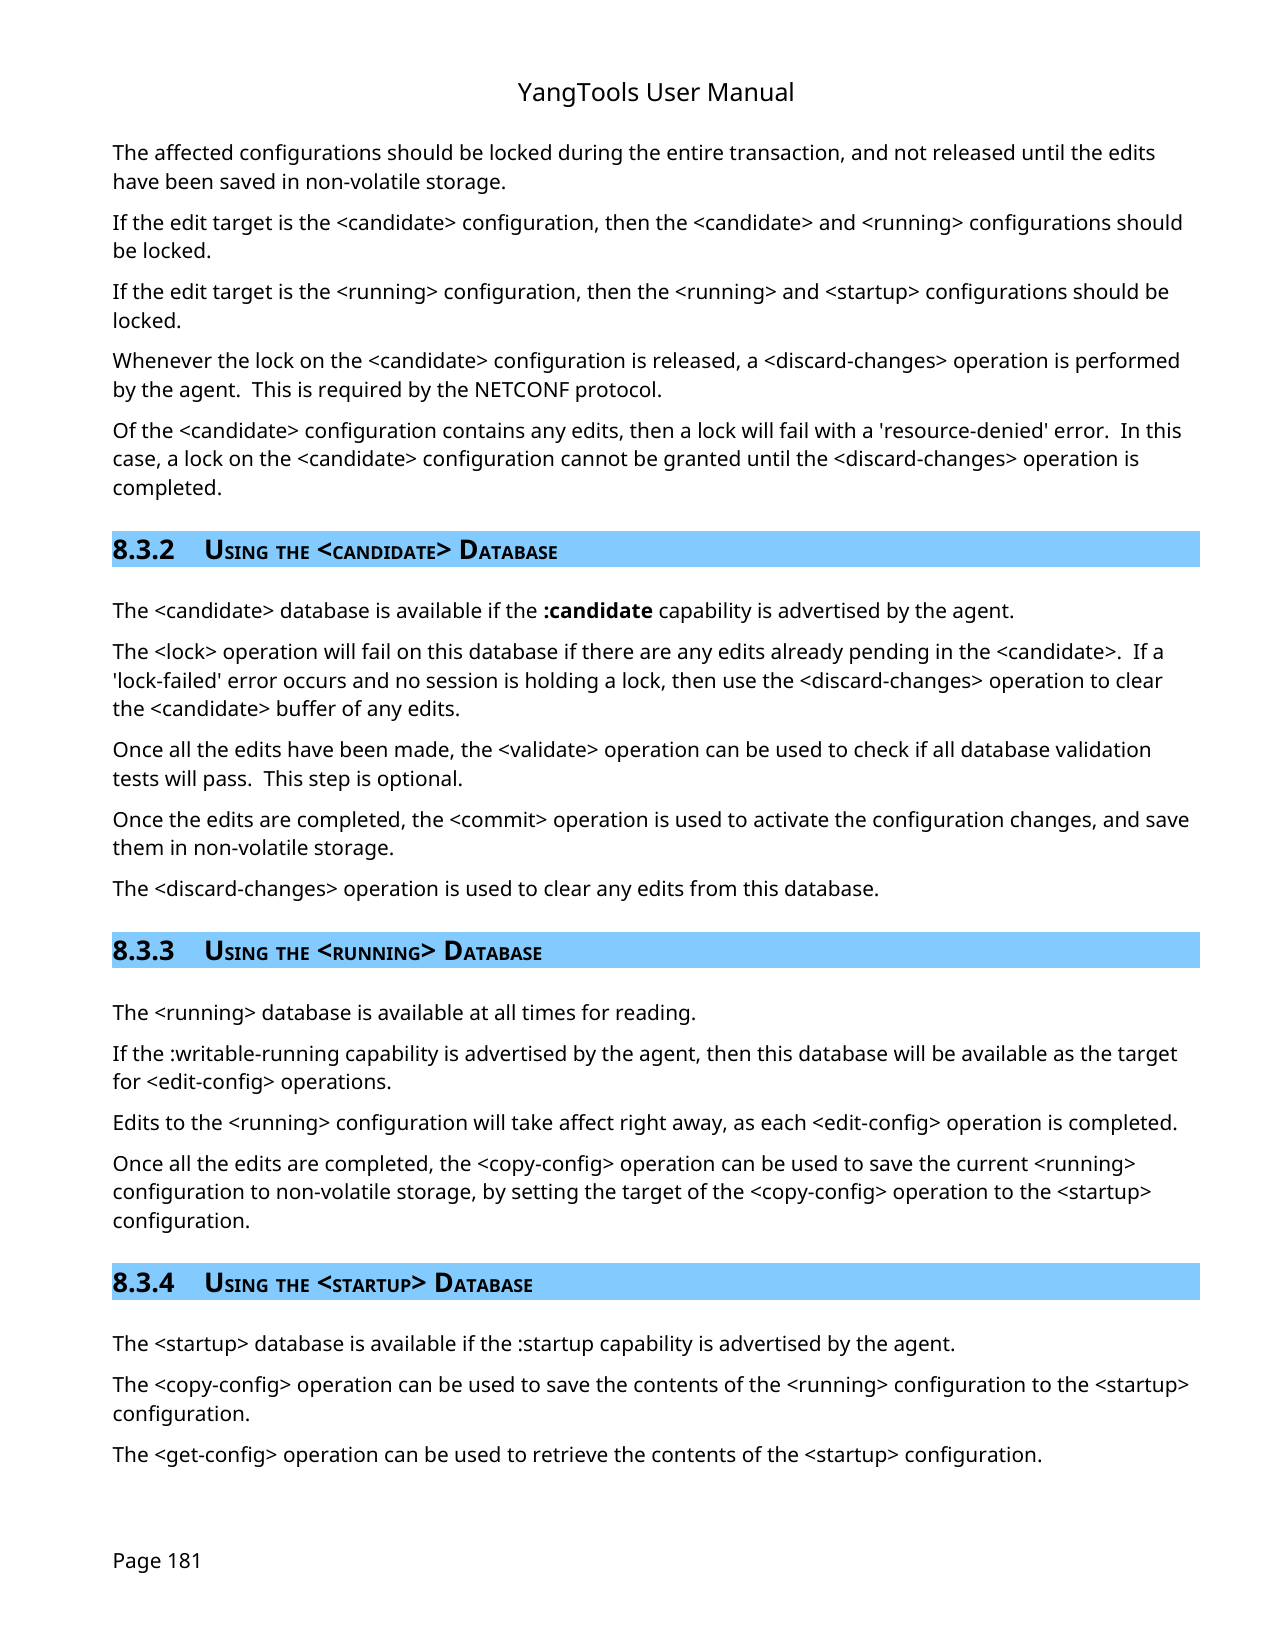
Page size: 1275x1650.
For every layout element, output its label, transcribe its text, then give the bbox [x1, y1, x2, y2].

text Whenever the lock on the <candidate> configuration is released, a <discard-changes> operation is performed by the agent. This is required by the NETCONF protocol. [112, 347, 1200, 403]
text The affected configurations should be locked during the entire transaction, and not released until the edits have been saved in non-volatile storage. [112, 138, 1200, 195]
text Edits to the <running> configuration will take affect right away, as each <edit-config> operation is completed. [112, 1108, 1200, 1136]
text If the :writable-running capability is advertised by the agent, then this database will be available as the target for <edit-config> operations. [112, 1039, 1200, 1096]
text Once all the edits are completed, the <copy-config> operation can be used to save the current <running> configuration to non-volatile storage, by setting the target of the <copy-config> operation to the <startup> configuration. [112, 1149, 1200, 1234]
text The <running> database is available at all times for reading. [112, 998, 1200, 1026]
text The <get-config> operation can be used to retrieve the contents of the <startup> configuration. [112, 1440, 1200, 1468]
subtitle Using the <startup> Database [112, 1263, 1200, 1300]
text Once all the edits have been made, the <validate> operation can be used to check if all database validation tests will pass. This step is optional. [112, 735, 1200, 792]
text The <discard-changes> operation is used to clear any edits from this database. [112, 874, 1200, 902]
text The <candidate> database is available if the :candidate capability is advertised by the agent. [112, 597, 1200, 625]
text Of the <candidate> configuration contains any edits, then a lock will fail with a 'resource-denied' error. In this case, a lock on the <candidate> configuration cannot be granted until the <discard-changes> operation is completed. [112, 416, 1200, 501]
text The <copy-config> operation can be used to save the contents of the <running> configuration to the <startup> configuration. [112, 1370, 1200, 1427]
text The <startup> database is available if the :startup capability is advertised by the agent. [112, 1329, 1200, 1358]
text Once the edits are completed, the <commit> operation is used to activate the configuration changes, and save them in non-volatile storage. [112, 805, 1200, 862]
text The <lock> operation will fail on this database if there are any edits already pending in the <candidate>. If a 'lock-failed' error occurs and no session is holding a lock, then use the <discard-changes> operation to clear the <candidate> buffer of any edits. [112, 637, 1200, 723]
text If the edit target is the <running> configuration, then the <running> and <startup> configurations should be locked. [112, 277, 1200, 334]
text If the edit target is the <candidate> configuration, then the <candidate> and <running> configurations should be locked. [112, 208, 1200, 265]
subtitle Using the <candidate> Database [112, 531, 1200, 567]
subtitle Using the <running> Database [112, 932, 1200, 968]
